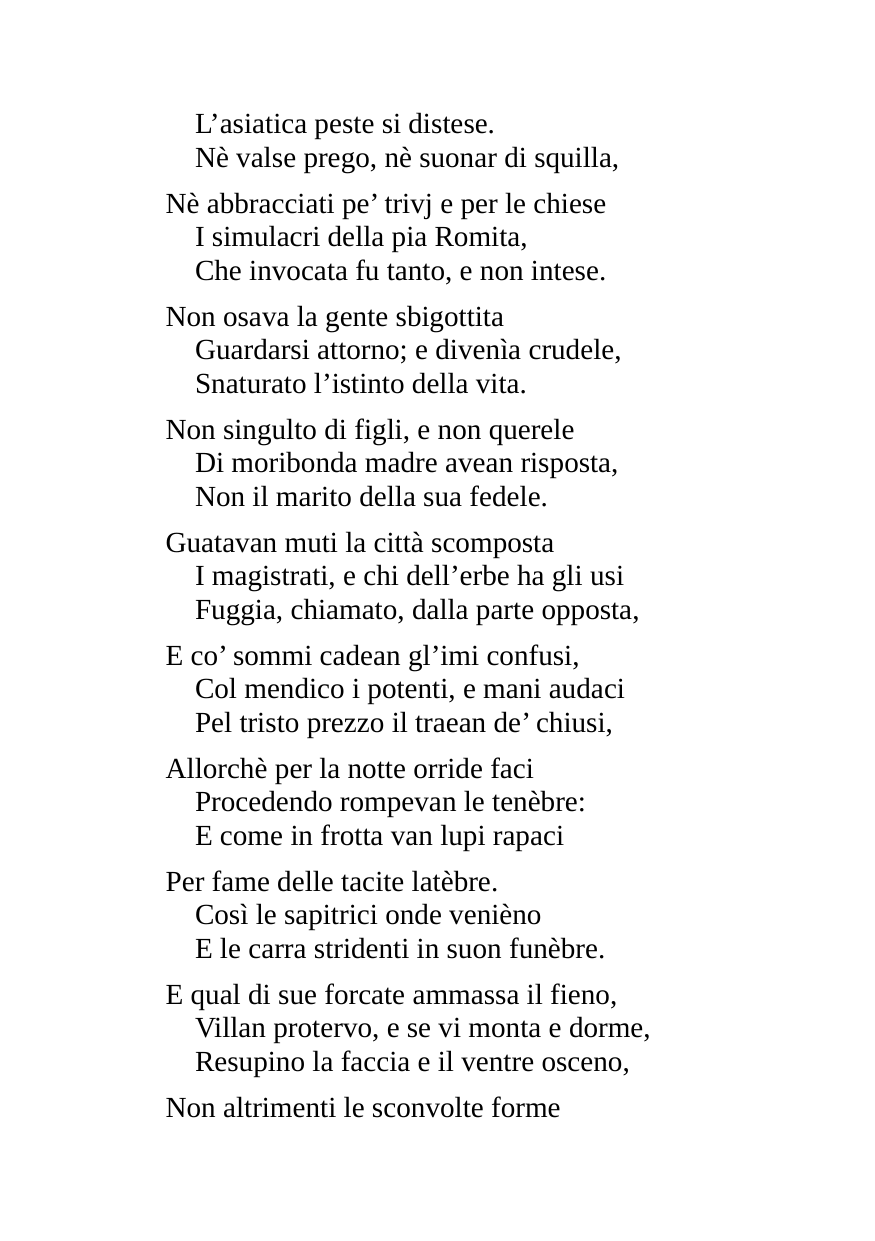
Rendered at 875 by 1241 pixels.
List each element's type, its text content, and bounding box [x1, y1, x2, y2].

text Allorchè per la notte orride faci Procedendo rompevan le tenèbre: E come in frotta van lupi rapaci [165, 751, 768, 851]
text Guatavan muti la città scomposta I magistrati, e chi dell’erbe ha gli usi Fuggia, chiamato, dalla parte opposta, [165, 525, 768, 625]
text Non osava la gente sbigottita Guardarsi attorno; e divenìa crudele, Snaturato l’istinto della vita. [165, 299, 768, 399]
text E qual di sue forcate ammassa il fieno, Villan protervo, e se vi monta e dorme, Resupino la faccia e il ventre osceno, [165, 977, 768, 1077]
text Per fame delle tacite latèbre. Così le sapitrici onde venièno E le carra stridenti in suon funèbre. [165, 864, 768, 964]
text Non altrimenti le sconvolte forme [165, 1090, 768, 1123]
text L’asiatica peste si distese. Nè valse prego, nè suonar di squilla, [165, 106, 768, 173]
text E co’ sommi cadean gl’imi confusi, Col mendico i potenti, e mani audaci Pel tristo prezzo il traean de’ chiusi, [165, 638, 768, 738]
text Nè abbracciati pe’ trivj e per le chiese I simulacri della pia Romita, Che invocata fu tanto, e non intese. [165, 186, 768, 286]
text Non singulto di figli, e non querele Di moribonda madre avean risposta, Non il marito della sua fedele. [165, 412, 768, 512]
